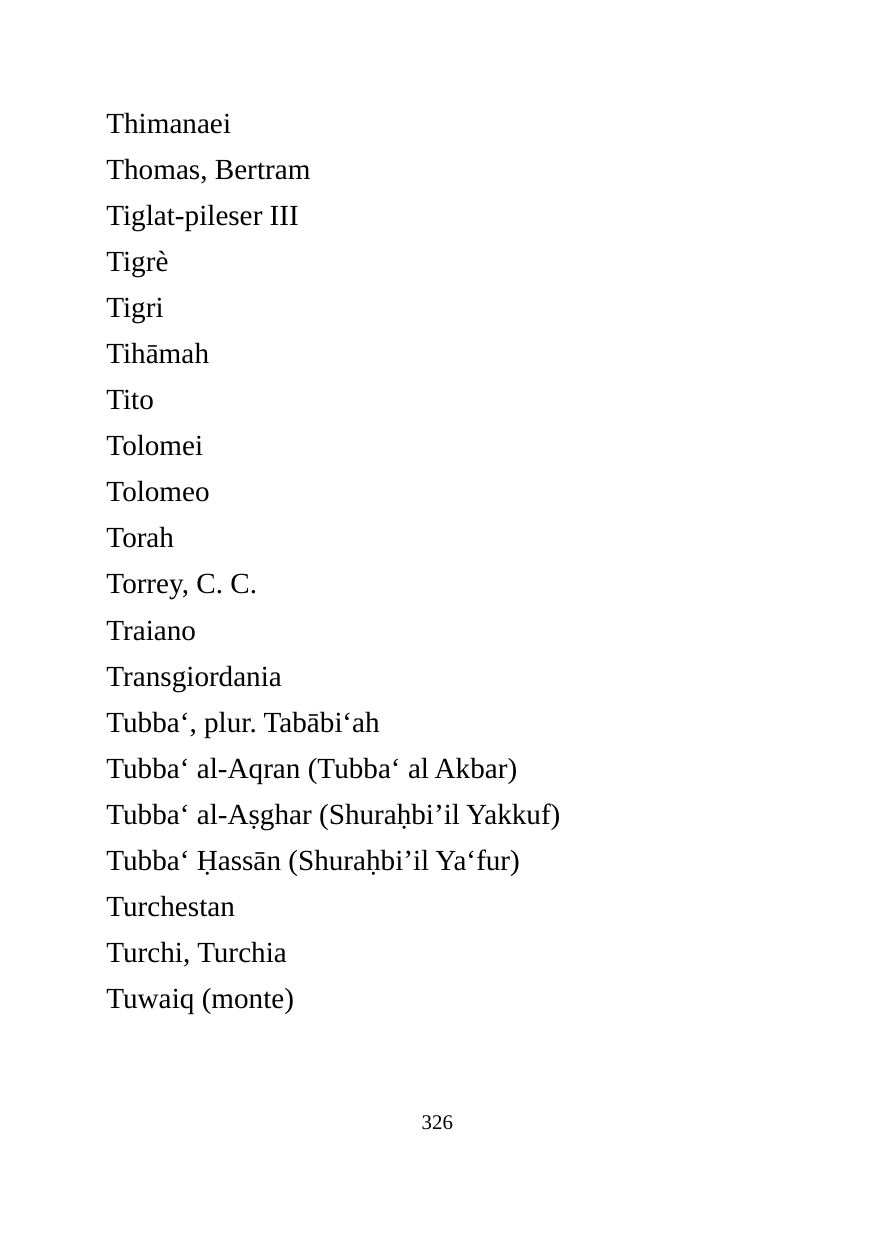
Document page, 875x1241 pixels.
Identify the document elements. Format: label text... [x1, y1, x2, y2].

text Turchestan [106, 889, 768, 922]
text Tigri [106, 290, 768, 324]
text Tubba‘ Ḥassān (Shuraḥbi’il Ya‘fur) [106, 843, 768, 876]
text Transgiordania [106, 659, 768, 692]
text Tigrè [106, 244, 768, 278]
text Tubba‘ al-Aṣghar (Shuraḥbi’il Yakkuf) [106, 797, 768, 830]
text Torrey, C. C. [106, 567, 768, 600]
text Tubba‘ al-Aqran (Tubba‘ al Akbar) [106, 751, 768, 784]
text Tubba‘, plur. Tabābi‘ah [106, 705, 768, 738]
text Thimanaei [106, 106, 768, 140]
text Tuwaiq (monte) [106, 981, 768, 1014]
text Turchi, Turchia [106, 935, 768, 968]
text Tiglat-pileser III [106, 198, 768, 232]
text Tito [106, 382, 768, 416]
text Tolomei [106, 428, 768, 462]
text Traiano [106, 613, 768, 646]
text Thomas, Bertram [106, 152, 768, 186]
text Tolomeo [106, 474, 768, 508]
text Torah [106, 521, 768, 554]
text Tihāmah [106, 336, 768, 370]
